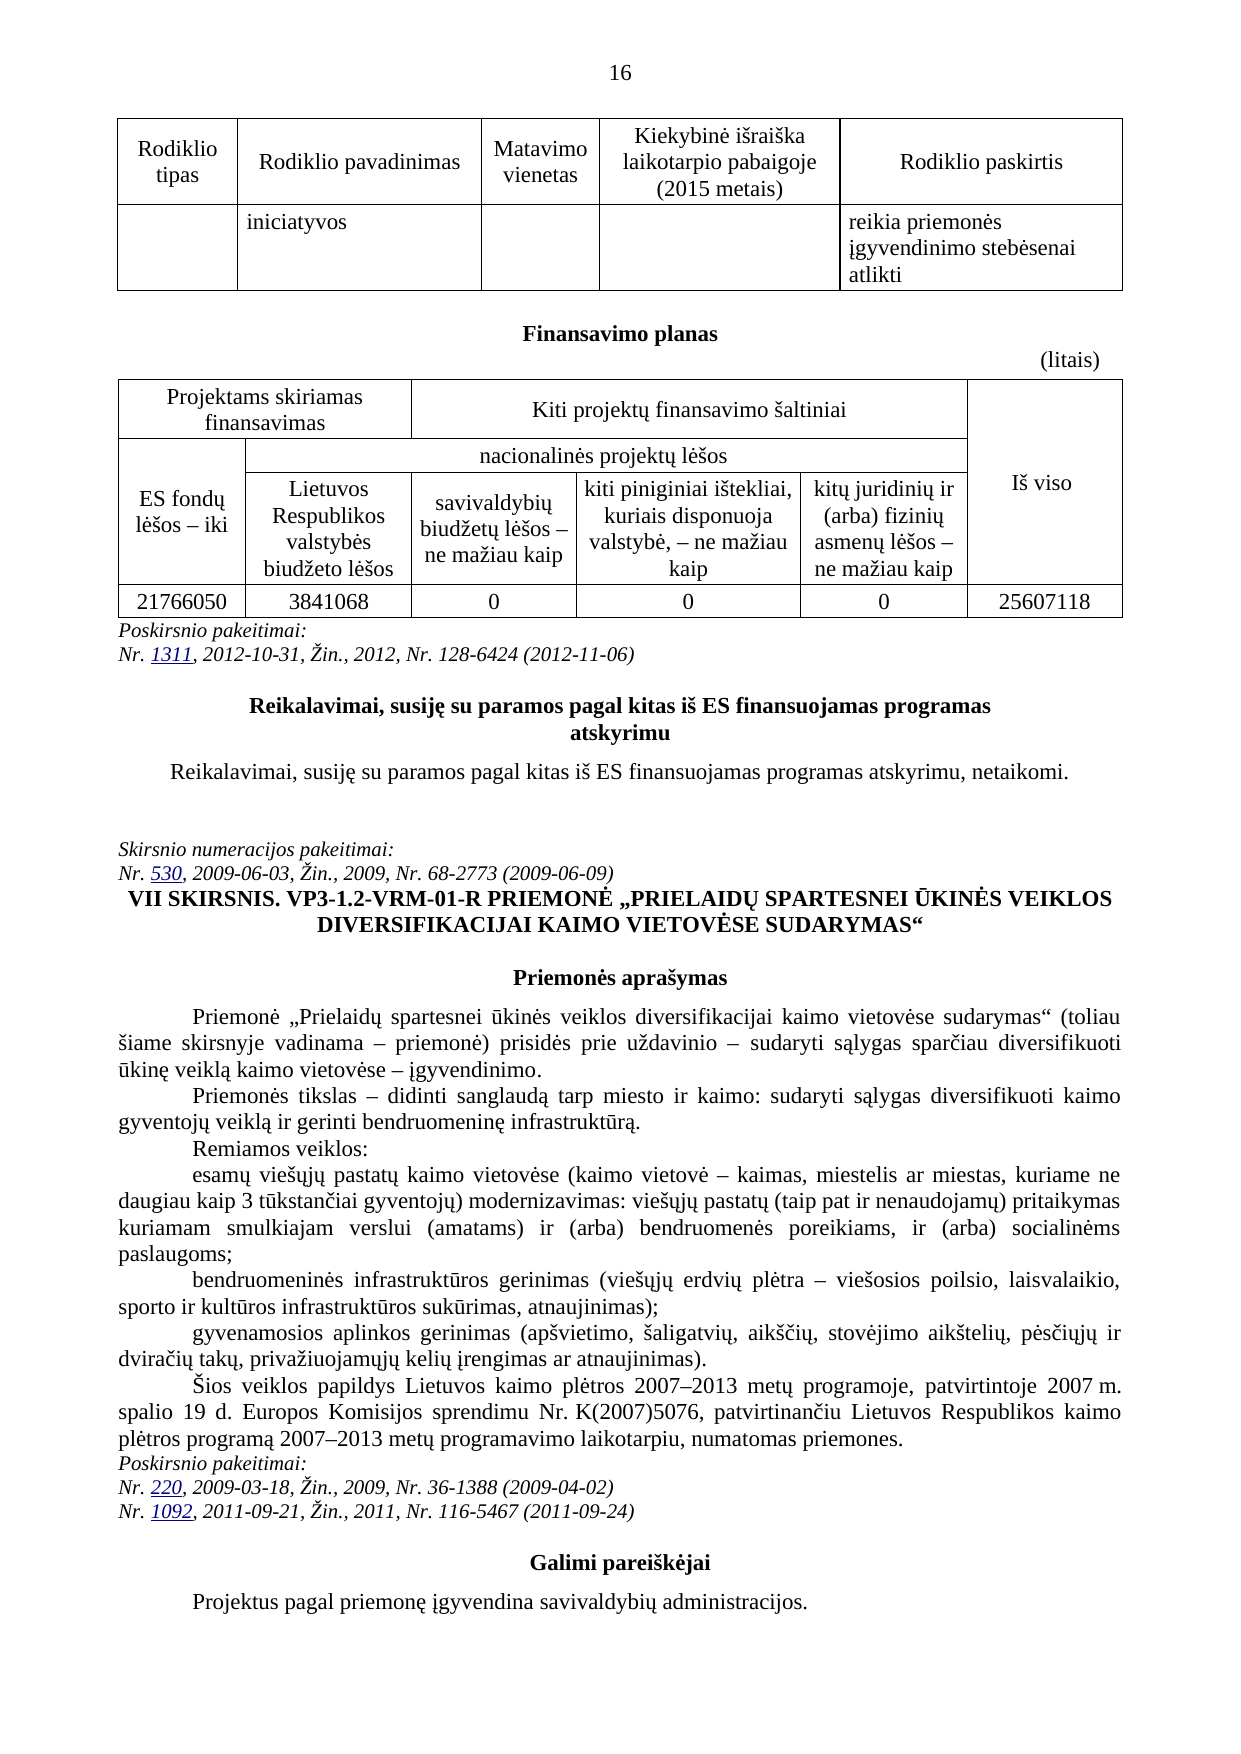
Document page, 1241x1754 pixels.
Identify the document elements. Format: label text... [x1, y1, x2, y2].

table_header Iš viso [968, 380, 1122, 584]
text (litais) [118, 346, 1100, 372]
table_header Rodiklio paskirtis [841, 119, 1122, 204]
table_header Rodiklio pavadinimas [238, 119, 481, 204]
text Reikalavimai, susiję su paramos pagal kitas iš ES finansuojamas programas atskyrimu [118, 693, 1122, 745]
text Priemonės tikslas – didinti sanglaudą tarp miesto ir kaimo: sudaryti sąlygas diversifikuoti kaimo gyventojų veiklą ir gerinti bendruomeninę infrastruktūrą. [118, 1082, 1122, 1135]
table_cell 0 [801, 585, 967, 617]
text Nr. 530, 2009-06-03, Žin., 2009, Nr. 68-2773 (2009-06-09) [118, 861, 1122, 885]
table_cell reikia priemonės įgyvendinimo stebėsenai atlikti [841, 205, 1122, 290]
text esamų viešųjų pastatų kaimo vietovėse (kaimo vietovė – kaimas, miestelis ar miestas, kuriame ne daugiau kaip 3 tūkstančiai gyventojų) modernizavimas: viešųjų pastatų (taip pat ir nenaudojamų) pritaikymas kuriamam smulkiajam verslui (amatams) ir (arba) bendruomenės poreikiams, ir (arba) socialinėms paslaugoms; [118, 1161, 1122, 1266]
text Nr. 1092, 2011-09-21, Žin., 2011, Nr. 116-5467 (2011-09-24) [118, 1499, 1122, 1523]
table_cell kitų juridinių ir (arba) fizinių asmenų lėšos – ne mažiau kaip [801, 473, 967, 584]
table_header Kiti projektų finansavimo šaltiniai [412, 380, 967, 438]
table_cell [118, 205, 237, 290]
table_cell savivaldybių biudžetų lėšos – ne mažiau kaip [412, 473, 576, 584]
text Priemonės aprašymas [118, 964, 1122, 990]
table_header Kiekybinė išraiška laikotarpio pabaigoje (2015 metais) [600, 119, 839, 204]
table_header Projektams skiriamas finansavimas [119, 380, 411, 438]
text Šios veiklos papildys Lietuvos kaimo plėtros 2007–2013 metų programoje, patvirtintoje 2007 m. spalio 19 d. Europos Komisijos sprendimu Nr. K(2007)5076, patvirtinančiu Lietuvos Respublikos kaimo plėtros programą 2007–2013 metų programavimo laikotarpiu, numatomas priemones. [118, 1372, 1122, 1451]
table_cell [482, 205, 599, 290]
table_cell 0 [412, 585, 576, 617]
table_cell [600, 205, 839, 290]
table_cell 25607118 [968, 585, 1122, 617]
table_header Rodiklio tipas [118, 119, 237, 204]
text Finansavimo planas [118, 320, 1122, 346]
table_header Matavimo vienetas [482, 119, 599, 204]
text Nr. 1311, 2012-10-31, Žin., 2012, Nr. 128-6424 (2012-11-06) [118, 642, 1122, 666]
text Remiamos veiklos: [118, 1135, 1122, 1161]
text VII SKIRSNIS. VP3-1.2-VRM-01-R PRIEMONĖ „Prielaidų spartesnei ūkinės veiklos diversifikacijai kaimo vietovėse sudarymas“ [118, 885, 1122, 938]
table_cell kiti piniginiai ištekliai, kuriais disponuoja valsty­bė, – ne mažiau kaip [577, 473, 800, 584]
text bendruomeninės infrastruktūros gerinimas (viešųjų erdvių plėtra – viešosios poilsio, laisvalaikio, sporto ir kultūros infrastruktūros sukūrimas, atnaujinimas); [118, 1266, 1122, 1319]
text gyvenamosios aplinkos gerinimas (apšvietimo, šaligatvių, aikščių, stovėjimo aikštelių, pėsčiųjų ir dviračių takų, privažiuojamųjų kelių įrengimas ar atnaujinimas). [118, 1319, 1122, 1372]
table_cell iniciatyvos [238, 205, 481, 290]
table_cell 3841068 [246, 585, 411, 617]
text Priemonė „Prielaidų spartesnei ūkinės veiklos diversifikacijai kaimo vietovėse sudarymas“ (toliau šiame skirsnyje vadinama – priemonė) prisidės prie uždavinio – sudaryti sąlygas sparčiau diversifikuoti ūkinę veiklą kaimo vietovėse – įgyvendinimo. [118, 1003, 1122, 1082]
text Poskirsnio pakeitimai: [118, 618, 1122, 642]
table_cell Lietuvos Respublikos valstybės biudžeto lėšos [246, 473, 411, 584]
table_cell ES fondų lėšos – iki [119, 439, 245, 584]
text Nr. 220, 2009-03-18, Žin., 2009, Nr. 36-1388 (2009-04-02) [118, 1475, 1122, 1499]
table_cell 21766050 [119, 585, 245, 617]
text Poskirsnio pakeitimai: [118, 1451, 1122, 1475]
table_cell 0 [577, 585, 800, 617]
table_cell nacionalinės projektų lėšos [246, 439, 967, 472]
text Projektus pagal priemonę įgyvendina savivaldybių administracijos. [118, 1588, 1122, 1615]
text Skirsnio numeracijos pakeitimai: [118, 837, 1122, 861]
text Reikalavimai, susiję su paramos pagal kitas iš ES finansuojamas programas atskyrimu, netaikomi. [118, 758, 1122, 784]
text Galimi pareiškėjai [118, 1549, 1122, 1576]
